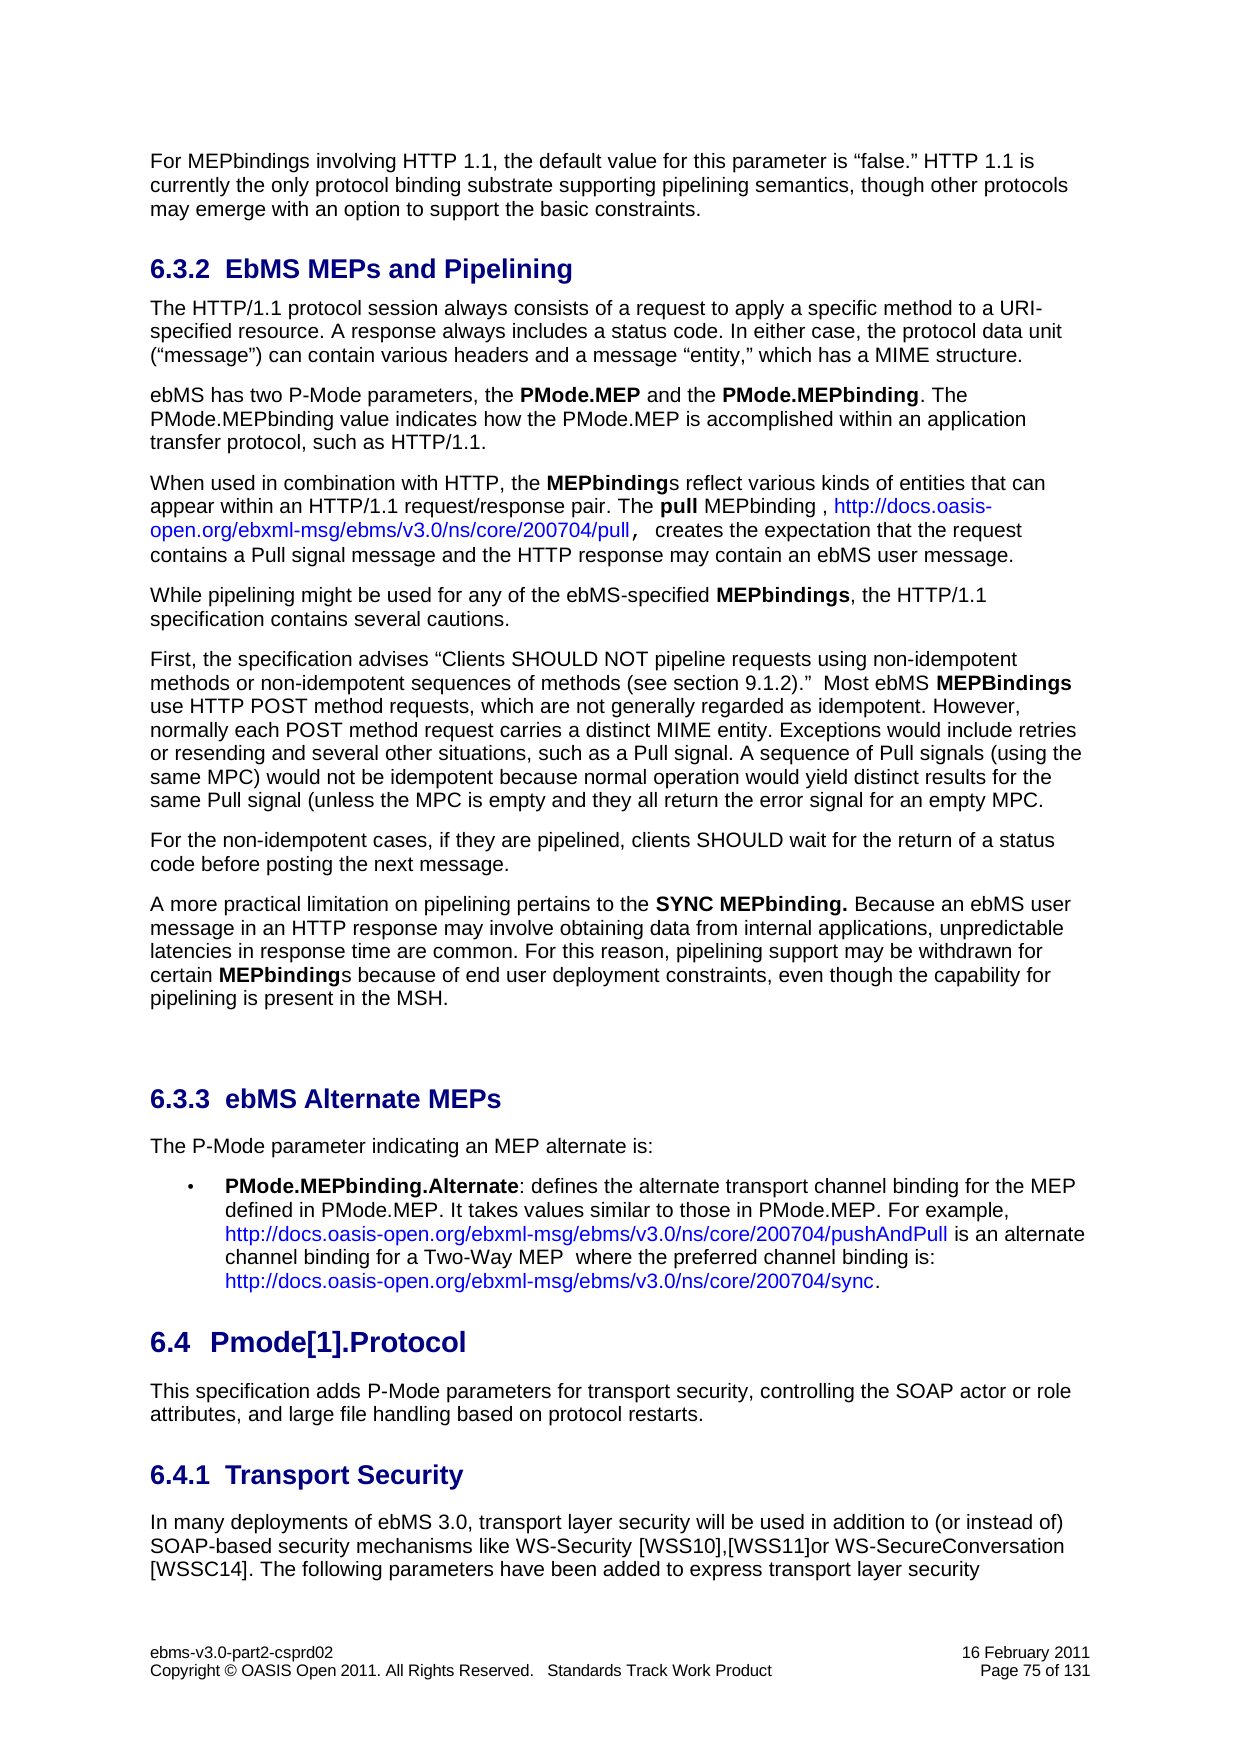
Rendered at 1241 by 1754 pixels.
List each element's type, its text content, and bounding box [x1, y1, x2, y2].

subtitle ebMS Alternate MEPs [150, 1084, 1090, 1114]
text For MEPbindings involving HTTP 1.1, the default value for this parameter is “false.” HTTP 1.1 is currently the only protocol binding substrate supporting pipelining semantics, though other protocols may emerge with an option to support the basic constraints. [150, 150, 1090, 221]
list PMode.MEPbinding.Alternate: defines the alternate transport channel binding for the MEP defined in PMode.MEP. It takes values similar to those in PMode.MEP. For example, http://docs.oasis-open.org/ebxml-msg/ebms/v3.0/ns/core/200704/pushAndPull is an alternate channel binding for a Two-Way MEP where the preferred channel binding is: http://docs.oasis-open.org/ebxml-msg/ebms/v3.0/ns/core/200704/sync. [187, 1175, 1090, 1293]
text For the non-idempotent cases, if they are pipelined, clients SHOULD wait for the return of a status code before posting the next message. [150, 829, 1090, 876]
text The P-Mode parameter indicating an MEP alternate is: [150, 1135, 1090, 1158]
subtitle Pmode[1].Protocol [150, 1326, 1090, 1358]
text ebMS has two P-Mode parameters, the PMode.MEP and the PMode.MEPbinding. The PMode.MEPbinding value indicates how the PMode.MEP is accomplished within an application transfer protocol, such as HTTP/1.1. [150, 384, 1090, 454]
subtitle EbMS MEPs and Pipelining [150, 254, 1090, 284]
text This specification adds P-Mode parameters for transport security, controlling the SOAP actor or role attributes, and large file handling based on protocol restarts. [150, 1379, 1090, 1426]
text A more practical limitation on pipelining pertains to the SYNC MEPbinding. Because an ebMS user message in an HTTP response may involve obtaining data from internal applications, unpredictable latencies in response time are common. For this reason, pipelining support may be withdrawn for certain MEPbindings because of end user deployment constraints, even though the capability for pipelining is present in the MSH. [150, 893, 1090, 1010]
text In many deployments of ebMS 3.0, transport layer security will be used in addition to (or instead of) SOAP-based security mechanisms like WS-Security [WSS10],[WSS11]or WS-SecureConversation [WSSC14]. The following parameters have been added to express transport layer security [150, 1511, 1090, 1581]
text When used in combination with HTTP, the MEPbindings reflect various kinds of entities that can appear within an HTTP/1.1 request/response pair. The pull MEPbinding , http://docs.oasis-open.org/ebxml-msg/ebms/v3.0/ns/core/200704/pull, creates the expectation that the request contains a Pull signal message and the HTTP response may contain an ebMS user message. [150, 471, 1090, 567]
text The HTTP/1.1 protocol session always consists of a request to apply a specific method to a URI-specified resource. A response always includes a status code. In either case, the protocol data unit (“message”) can contain various headers and a message “entity,” which has a MIME structure. [150, 296, 1090, 367]
subtitle Transport Security [150, 1460, 1090, 1490]
text While pipelining might be used for any of the ebMS-specified MEPbindings, the HTTP/1.1 specification contains several cautions. [150, 584, 1090, 631]
text First, the specification advises “Clients SHOULD NOT pipeline requests using non-idempotent methods or non-idempotent sequences of methods (see section 9.1.2).” Most ebMS MEPBindings use HTTP POST method requests, which are not generally regarded as idempotent. However, normally each POST method request carries a distinct MIME entity. Exceptions would include retries or resending and several other situations, such as a Pull signal. A sequence of Pull signals (using the same MPC) would not be idempotent because normal operation would yield distinct results for the same Pull signal (unless the MPC is empty and they all return the error signal for an empty MPC. [150, 647, 1090, 812]
